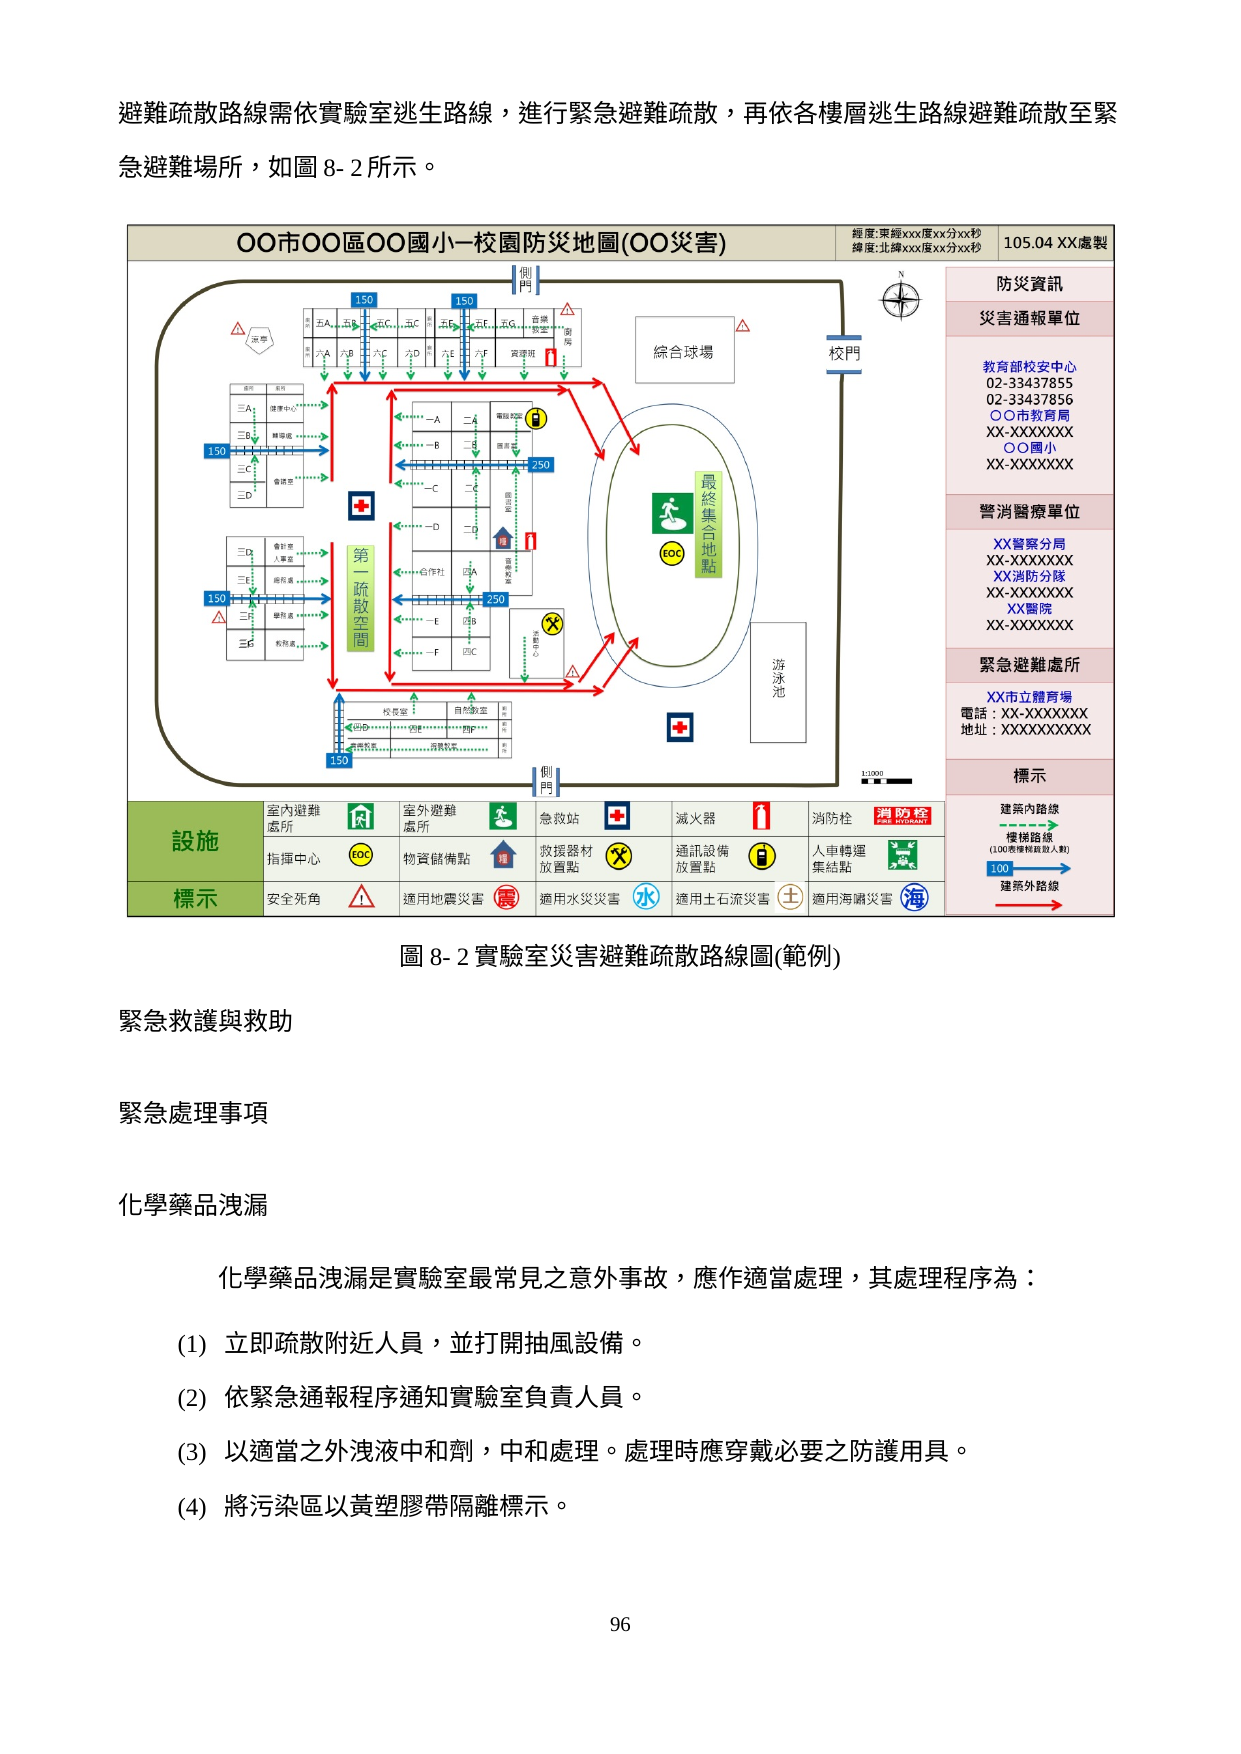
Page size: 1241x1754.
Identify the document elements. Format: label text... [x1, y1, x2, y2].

subtitle 緊急處理事項 [118, 1093, 1122, 1129]
subtitle 立即疏散附近人員，並打開抽風設備。 [177, 1323, 1122, 1359]
text 化學藥品洩漏是實驗室最常見之意外事故，應作適當處理，其處理程序為： [168, 1258, 1122, 1294]
text 圖8- 2實驗室災害避難疏散路線圖(範例) [118, 936, 1122, 972]
subtitle 依緊急通報程序通知實驗室負責人員。 [177, 1377, 1122, 1414]
subtitle 避難疏散路線需依實驗室逃生路線，進行緊急避難疏散，再依各樓層逃生路線避難疏散至緊急避難場所，如圖8- 2所示。 [118, 93, 1122, 184]
subtitle 緊急救護與救助 [118, 1001, 1122, 1038]
subtitle 將污染區以黃塑膠帶隔離標示。 [177, 1486, 1122, 1522]
subtitle 化學藥品洩漏 [118, 1185, 1122, 1221]
subtitle 以適當之外洩液中和劑，中和處理。處理時應穿戴必要之防護用具。 [177, 1432, 1122, 1468]
